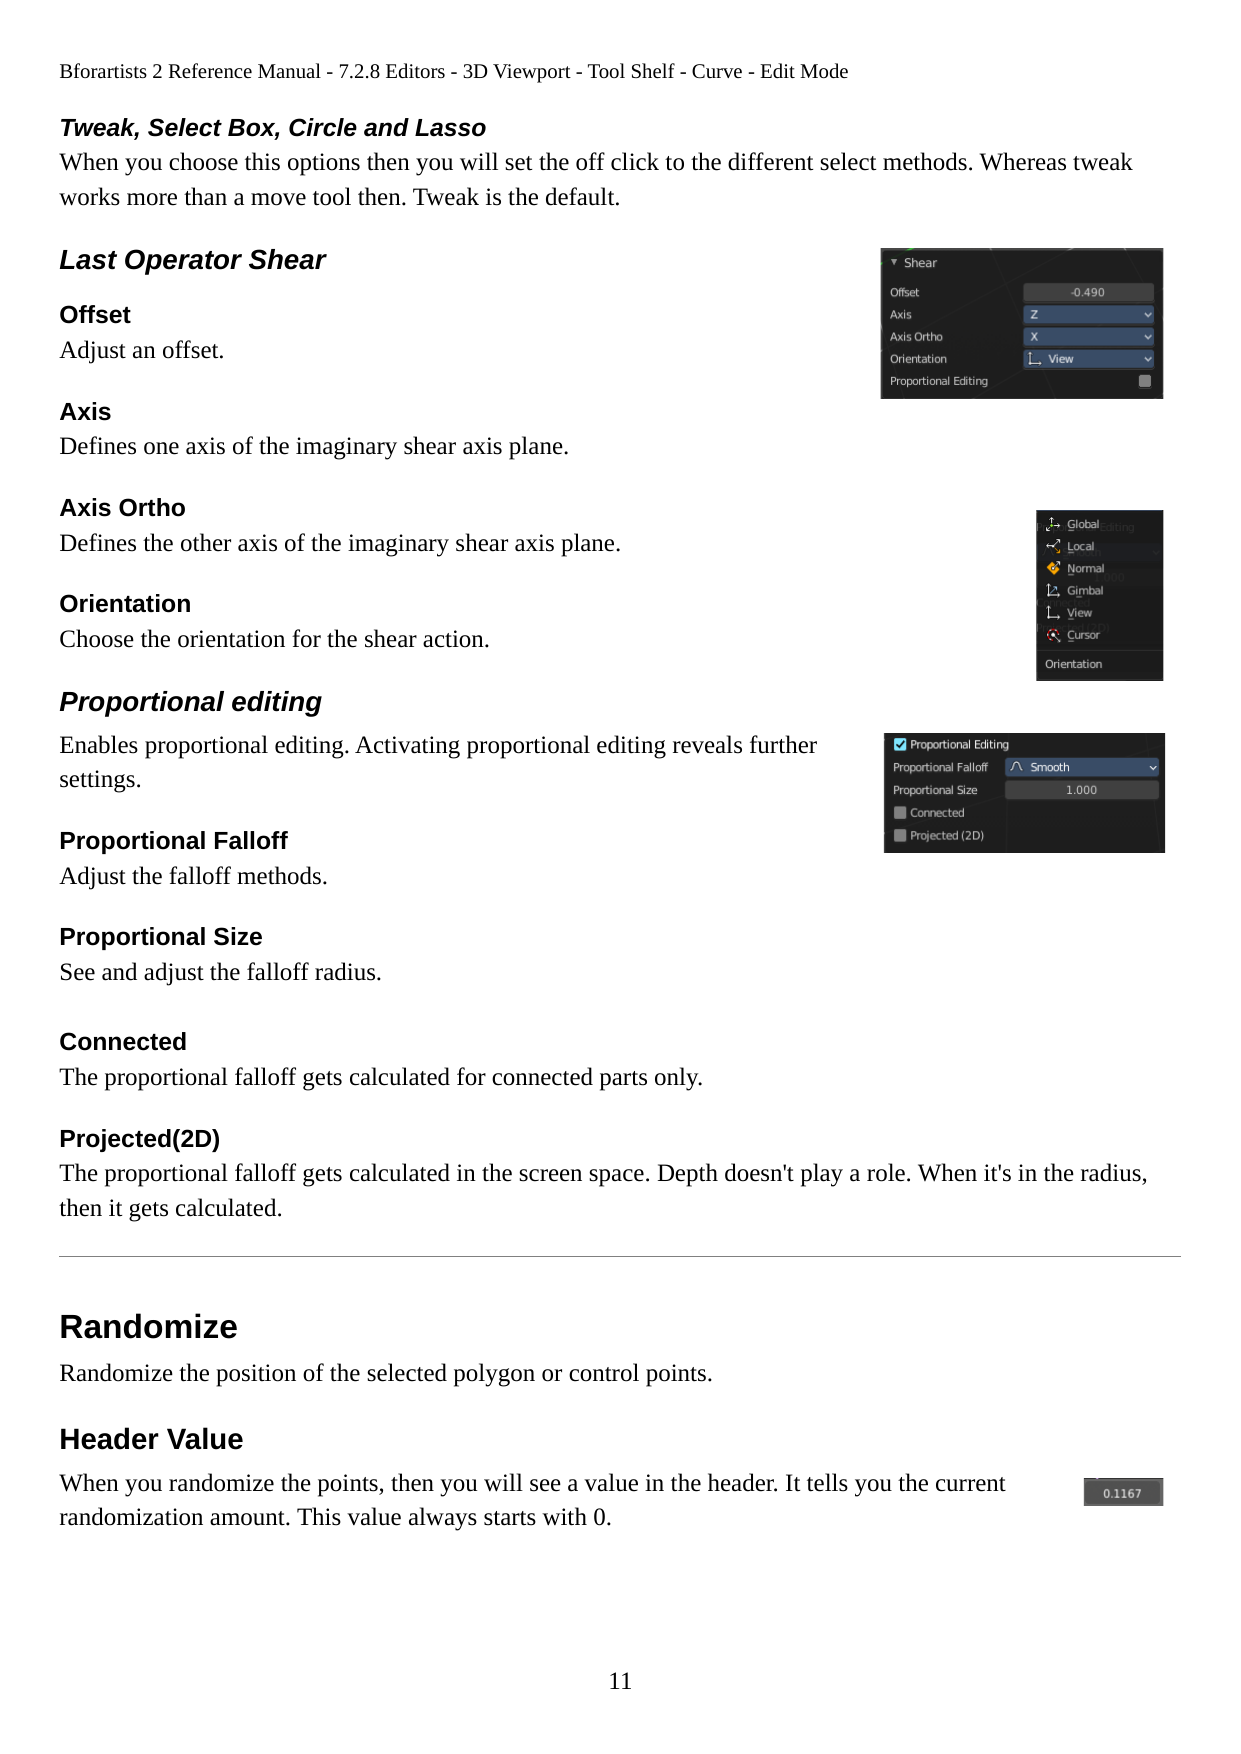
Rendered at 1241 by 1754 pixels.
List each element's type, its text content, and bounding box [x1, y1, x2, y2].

subtitle Tweak, Select Box, Circle and Lasso [59, 113, 1181, 141]
text Defines one axis of the imaginary shear axis plane. [59, 431, 1181, 460]
subtitle Connected [59, 1027, 1181, 1056]
text Enables proportional editing. Activating proportional editing reveals further settings. [59, 730, 1181, 793]
subtitle Axis Ortho [59, 493, 1181, 522]
subtitle Proportional Size [59, 922, 1181, 951]
subtitle Last Operator Shear [59, 243, 1181, 275]
picture [1036, 510, 1164, 681]
text When you randomize the points, then you will see a value in the header. It tells you the current randomization amount. This value always starts with 0. [59, 1468, 1181, 1531]
subtitle Axis [59, 397, 1181, 425]
picture [880, 248, 1164, 399]
text Adjust an offset. [59, 335, 880, 364]
subtitle Projected(2D) [59, 1124, 1181, 1152]
text The proportional falloff gets calculated for connected parts only. [59, 1062, 1181, 1091]
subtitle Orientation [59, 589, 1036, 618]
subtitle Proportional Falloff [59, 826, 1181, 855]
text [1164, 335, 1181, 364]
text Adjust the falloff methods. [59, 861, 1181, 890]
subtitle Randomize [59, 1307, 1181, 1346]
subtitle Proportional editing [59, 686, 1181, 718]
text When you choose this options then you will set the off click to the different select methods. Whereas tweak works more than a move tool then. Tweak is the default. [59, 147, 1181, 211]
subtitle [1164, 300, 1181, 329]
picture [1083, 1478, 1164, 1506]
text See and adjust the falloff radius. [59, 957, 1181, 986]
text Defines the other axis of the imaginary shear axis plane. [59, 528, 1036, 557]
subtitle Offset [59, 300, 880, 329]
text Randomize the position of the selected polygon or control points. [59, 1358, 1181, 1387]
subtitle [1164, 589, 1181, 618]
subtitle Header Value [59, 1422, 1181, 1456]
picture [883, 733, 1166, 853]
text The proportional falloff gets calculated in the screen space. Depth doesn't play a role. When it's in the radius, then it gets calculated. [59, 1158, 1181, 1222]
text Choose the orientation for the shear action. [59, 624, 1036, 653]
